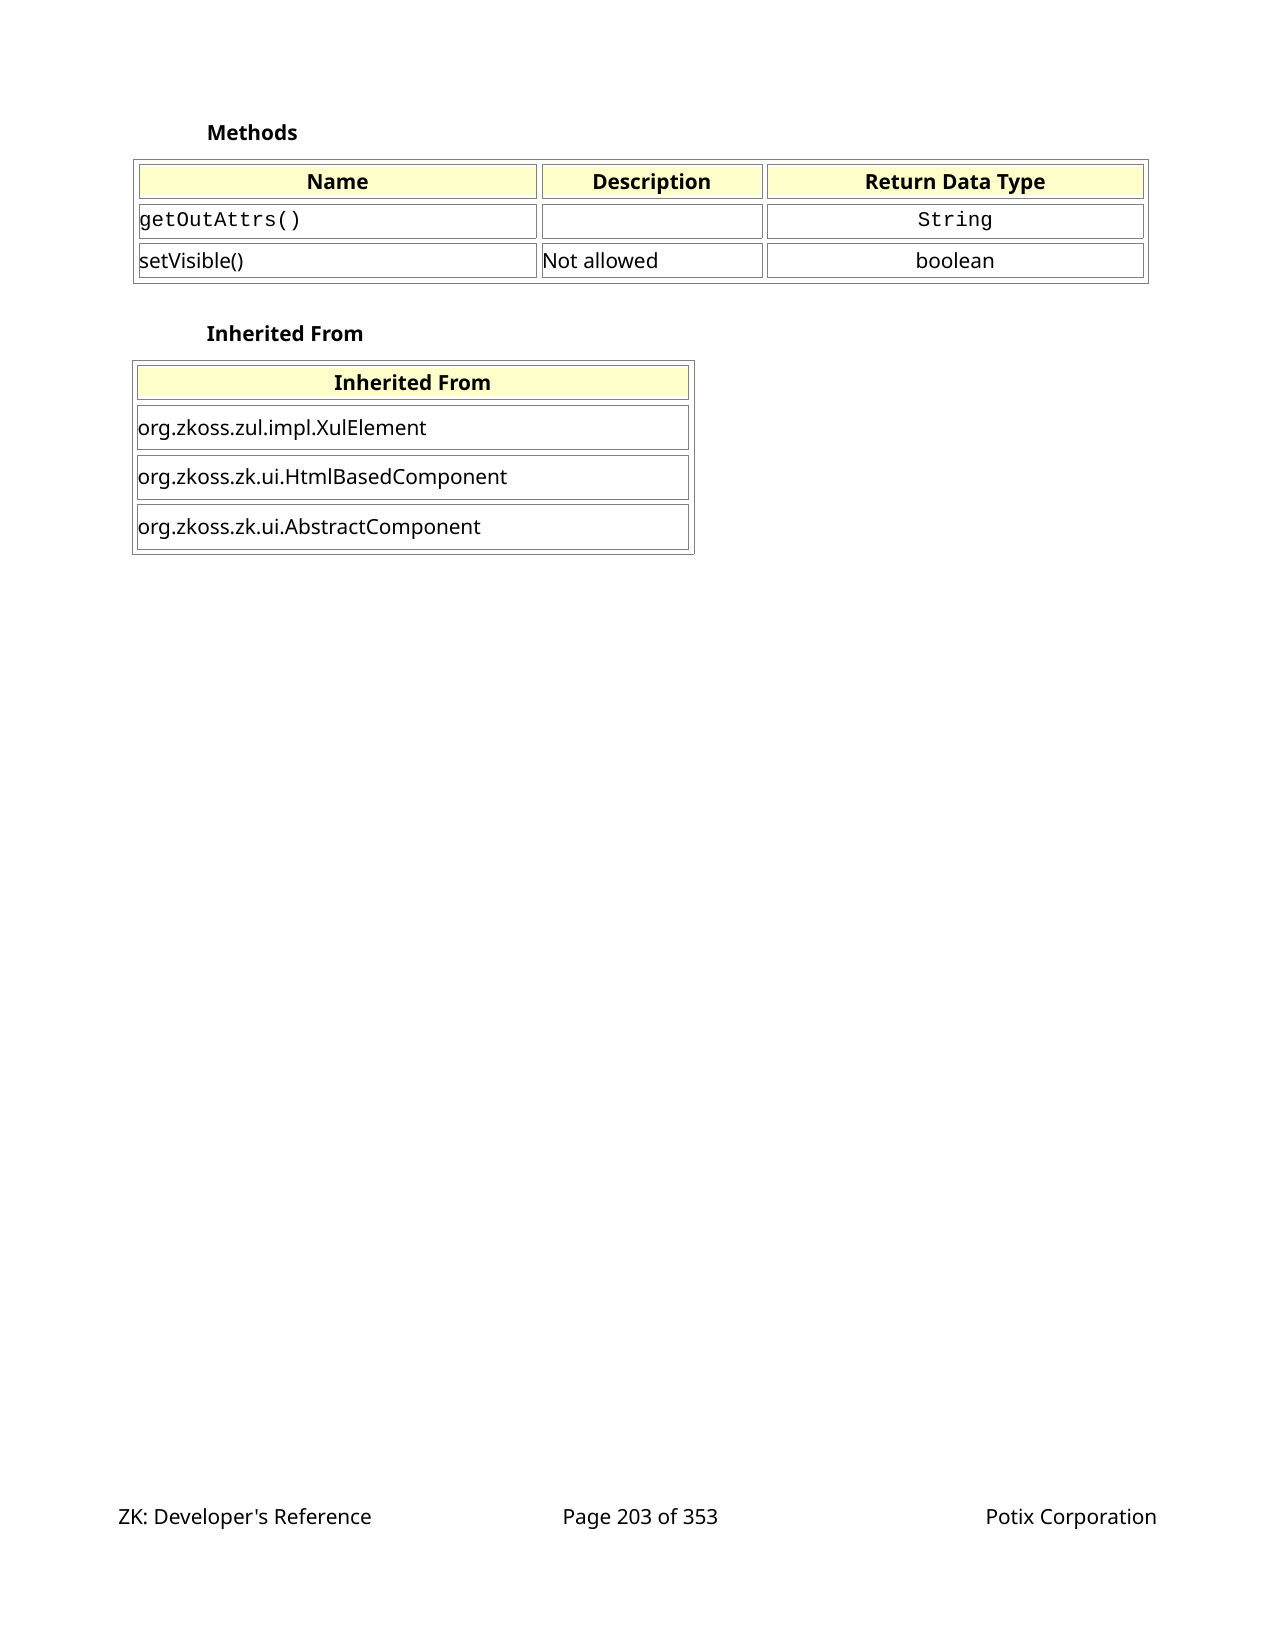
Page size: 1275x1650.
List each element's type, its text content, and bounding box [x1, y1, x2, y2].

table_cell [543, 205, 762, 238]
subtitle Methods [207, 118, 1157, 146]
table_cell getOutAttrs() [136, 198, 539, 238]
table_cell Not allowed [539, 238, 764, 277]
table_cell org.zkoss.zul.impl.XulElement [134, 399, 691, 449]
table_cell boolean [764, 238, 1146, 277]
table_cell [539, 198, 764, 238]
table_header Name [136, 160, 539, 198]
table_cell org.zkoss.zk.ui.HtmlBasedComponent [134, 449, 691, 499]
table_cell String [764, 198, 1146, 238]
table_header Description [539, 160, 764, 198]
table_header Inherited From [134, 361, 691, 399]
subtitle Inherited From [207, 319, 1157, 347]
table_cell setVisible() [136, 238, 539, 277]
table_header Return Data Type [764, 160, 1146, 198]
table_cell org.zkoss.zk.ui.AbstractComponent [134, 499, 691, 549]
